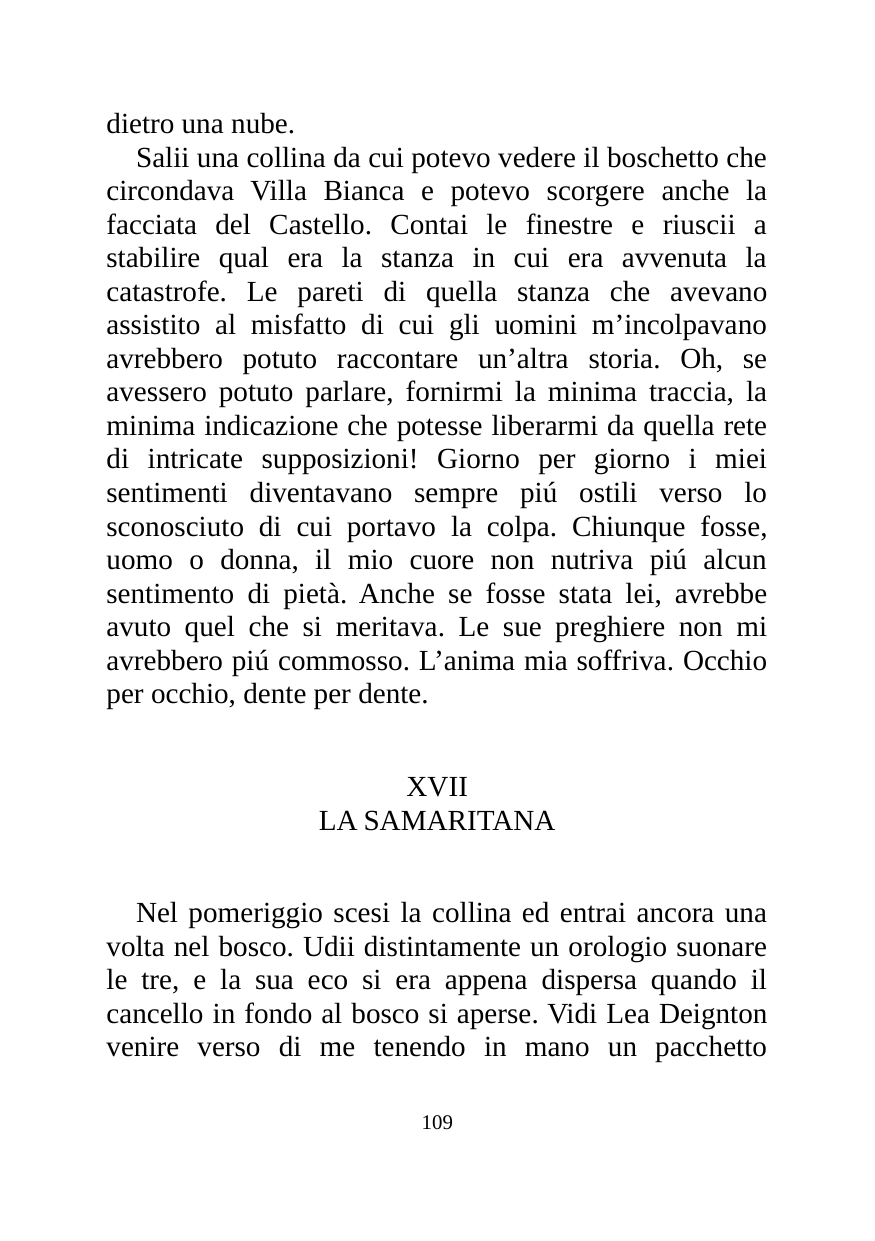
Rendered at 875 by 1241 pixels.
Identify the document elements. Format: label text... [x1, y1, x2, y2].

subtitle XVII LA SAMARITANA [106, 769, 768, 836]
text Nel pomeriggio scesi la collina ed entrai ancora una volta nel bosco. Udii distintamente un orologio suonare le tre, e la sua eco si era appena dispersa quando il cancello in fondo al bosco si aperse. Vidi Lea Deignton venire verso di me tenendo in mano un pacchetto [106, 895, 768, 1063]
text dietro una nube. [106, 106, 768, 140]
text Salii una collina da cui potevo vedere il boschetto che circondava Villa Bianca e potevo scorgere anche la facciata del Castello. Contai le finestre e riuscii a stabilire qual era la stanza in cui era avvenuta la catastrofe. Le pareti di quella stanza che avevano assistito al misfatto di cui gli uomini m’incolpavano avrebbero potuto raccontare un’altra storia. Oh, se avessero potuto parlare, fornirmi la minima traccia, la minima indicazione che potesse liberarmi da quella rete di intricate supposizioni! Giorno per giorno i miei sentimenti diventavano sempre piú ostili verso lo sconosciuto di cui portavo la colpa. Chiunque fosse, uomo o donna, il mio cuore non nutriva piú alcun sentimento di pietà. Anche se fosse stata lei, avrebbe avuto quel che si meritava. Le sue preghiere non mi avrebbero piú commosso. L’anima mia soffriva. Occhio per occhio, dente per dente. [106, 140, 768, 710]
